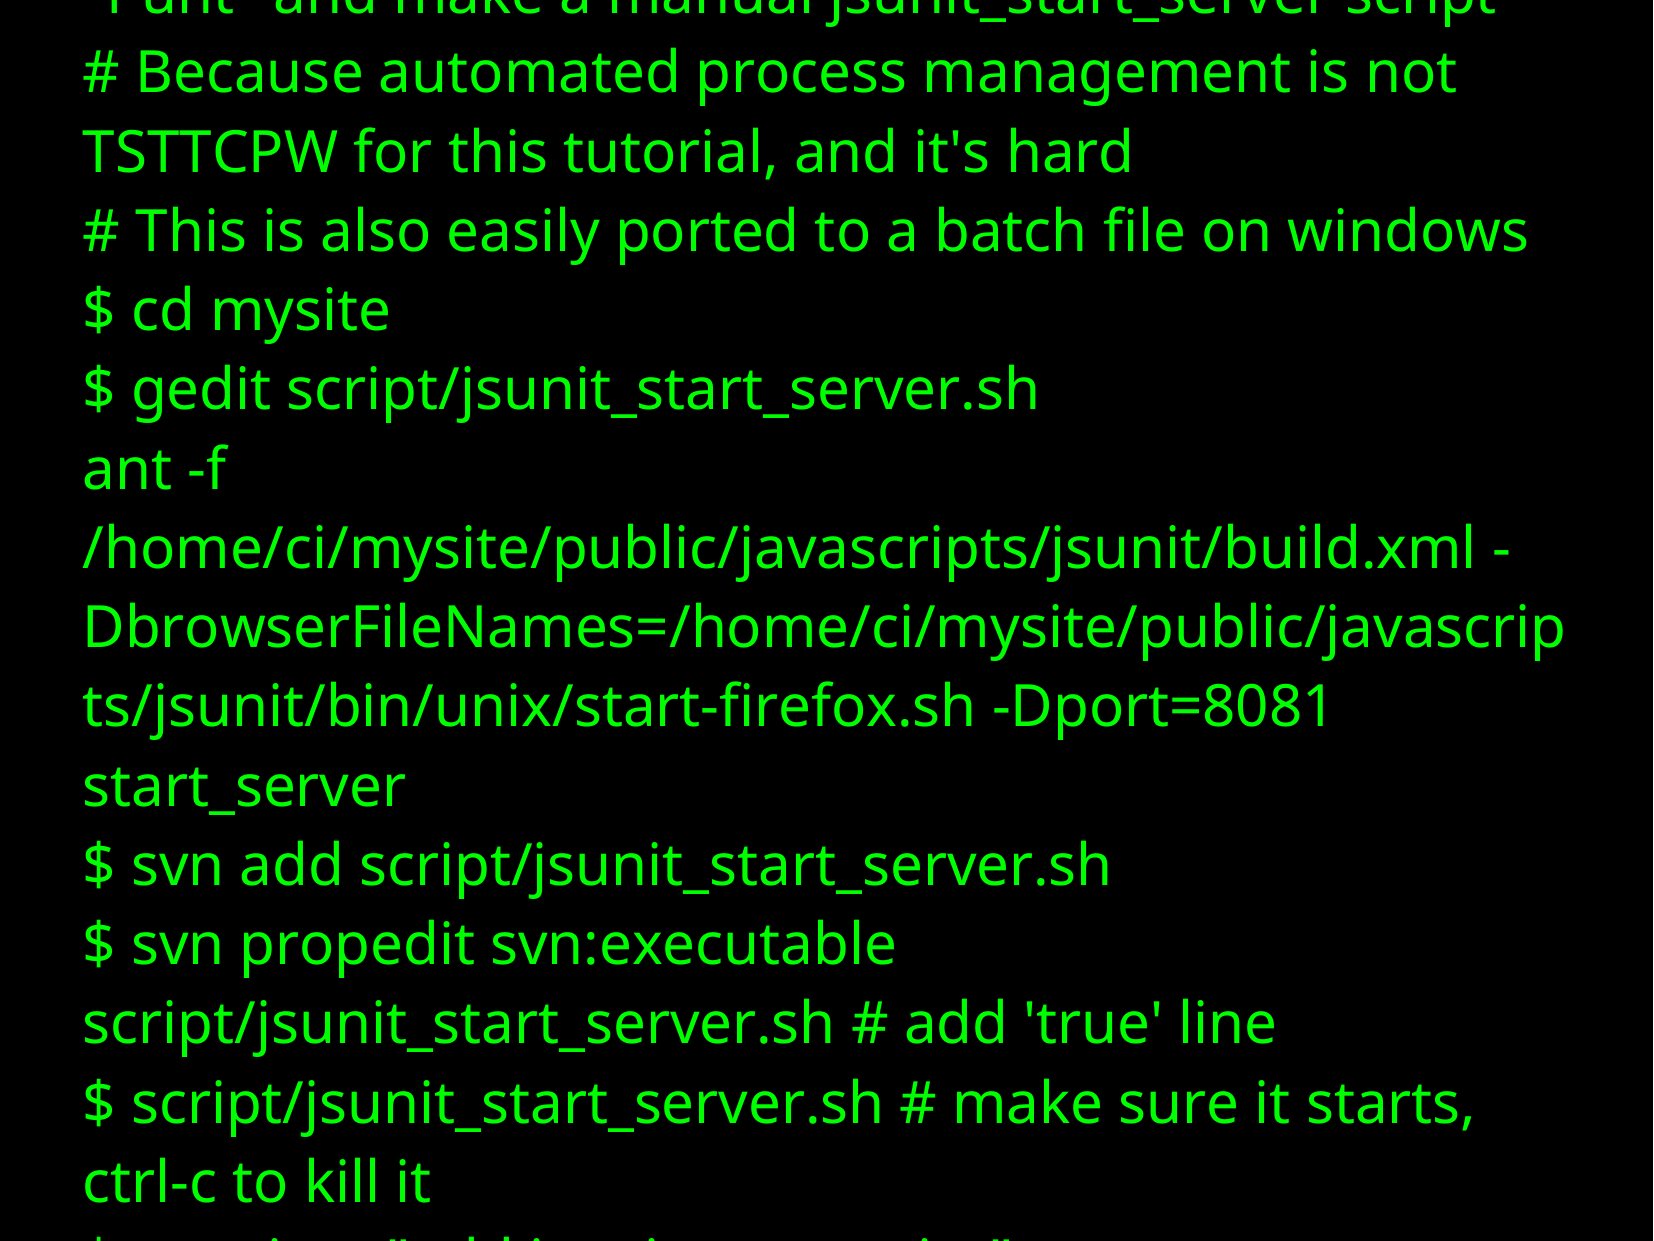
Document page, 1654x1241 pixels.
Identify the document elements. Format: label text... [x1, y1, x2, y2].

title "Punt" and make a manual jsunit_start_server script # Because automated process management is not TSTTCPW for this tutorial, and it's hard # This is also easily ported to a batch file on windows $ cd mysite $ gedit script/jsunit_start_server.sh ant -f /home/ci/mysite/public/javascripts/jsunit/build.xml -DbrowserFileNames=/home/ci/mysite/public/javascripts/jsunit/bin/unix/start-firefox.sh -Dport=8081 start_server $ svn add script/jsunit_start_server.sh $ svn propedit svn:executable script/jsunit_start_server.sh # add 'true' line $ script/jsunit_start_server.sh # make sure it starts, ctrl-c to kill it $ svn ci -m "add jsunit start script" [82, 49, 1571, 1201]
